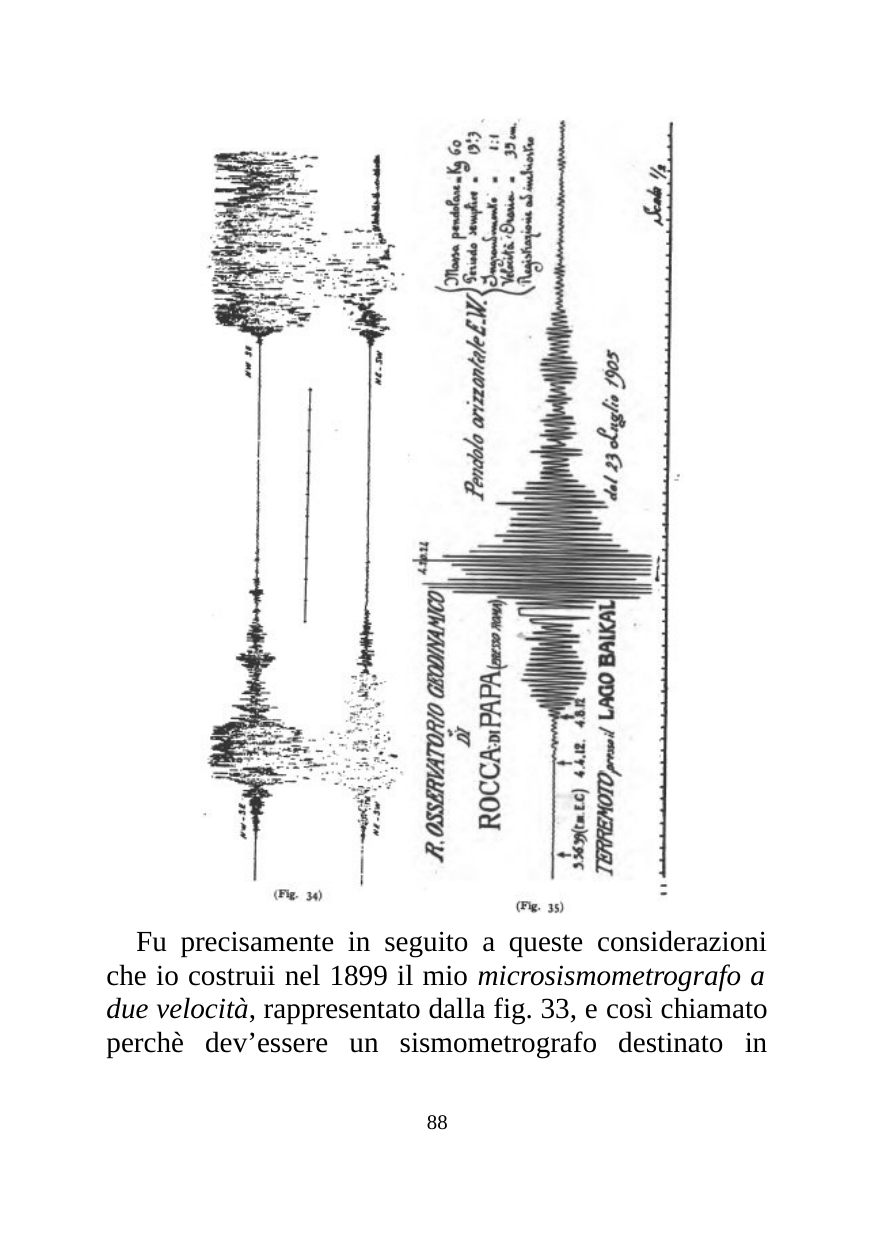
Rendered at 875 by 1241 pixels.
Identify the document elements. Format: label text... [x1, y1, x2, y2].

text Fu precisamente in seguito a queste considerazioni che io costruii nel 1899 il mio microsismometrografo a due velocità, rappresentato dalla fig. 33, e così chiamato perchè dev’essere un sismometrografo destinato in [106, 925, 768, 1058]
picture [190, 106, 684, 925]
